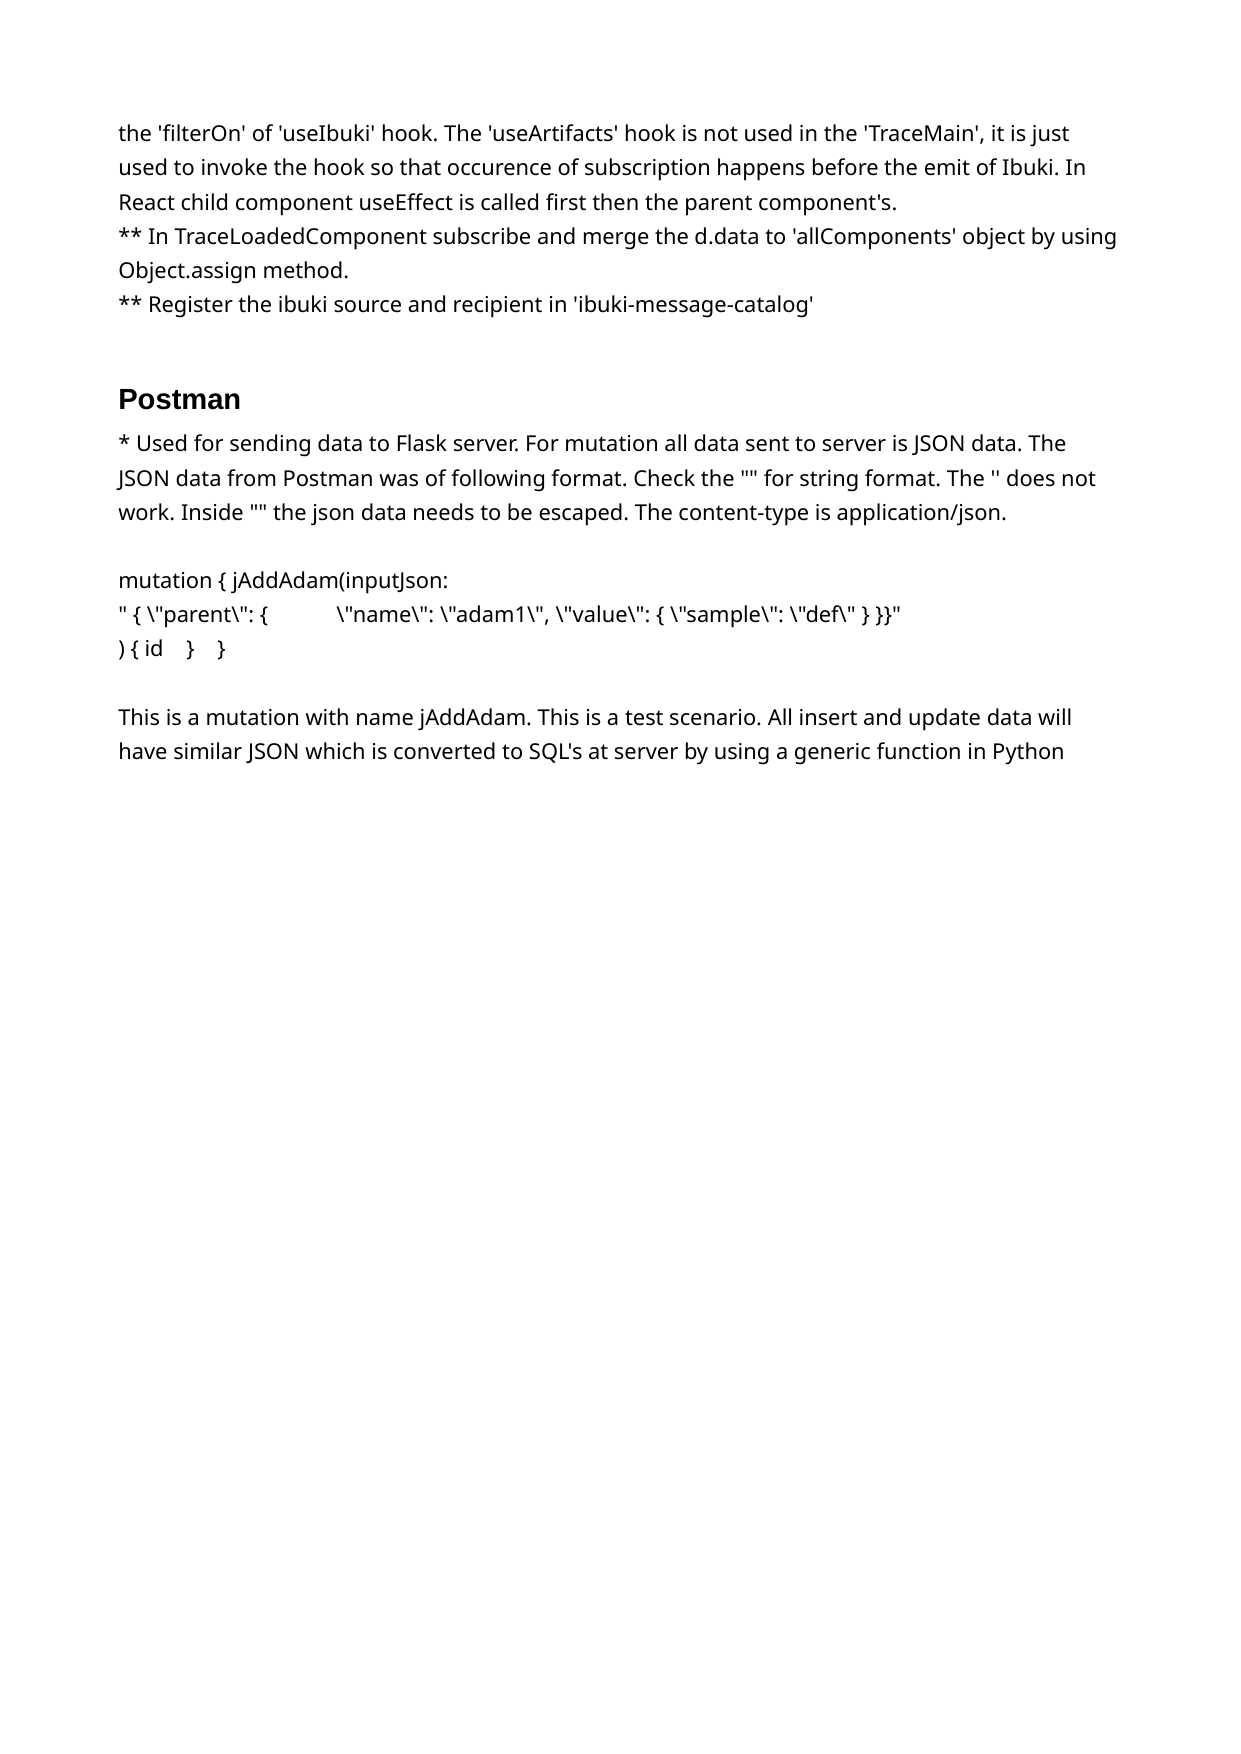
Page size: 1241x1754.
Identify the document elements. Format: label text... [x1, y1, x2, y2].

text ** In TraceLoadedComponent subscribe and merge the d.data to 'allComponents' object by using Object.assign method. [118, 221, 1122, 284]
text * Used for sending data to Flask server. For mutation all data sent to server is JSON data. The JSON data from Postman was of following format. Check the "" for string format. The '' does not work. Inside "" the json data needs to be escaped. The content-type is application/json. [118, 428, 1122, 526]
text This is a mutation with name jAddAdam. This is a test scenario. All insert and update data will have similar JSON which is converted to SQL's at server by using a generic function in Python [118, 702, 1122, 766]
text " { \"parent\": { \"name\": \"adam1\", \"value\": { \"sample\": \"def\" } }}" [118, 599, 1122, 629]
text mutation { jAddAdam(inputJson: [118, 565, 1122, 595]
text ** Register the ibuki source and recipient in 'ibuki-message-catalog' [118, 289, 1122, 319]
text ) { id } } [118, 633, 1122, 663]
text the 'filterOn' of 'useIbuki' hook. The 'useArtifacts' hook is not used in the 'TraceMain', it is just used to invoke the hook so that occurence of subscription happens before the emit of Ibuki. In React child component useEffect is called first then the parent component's. [118, 118, 1122, 216]
subtitle Postman [118, 382, 1122, 416]
